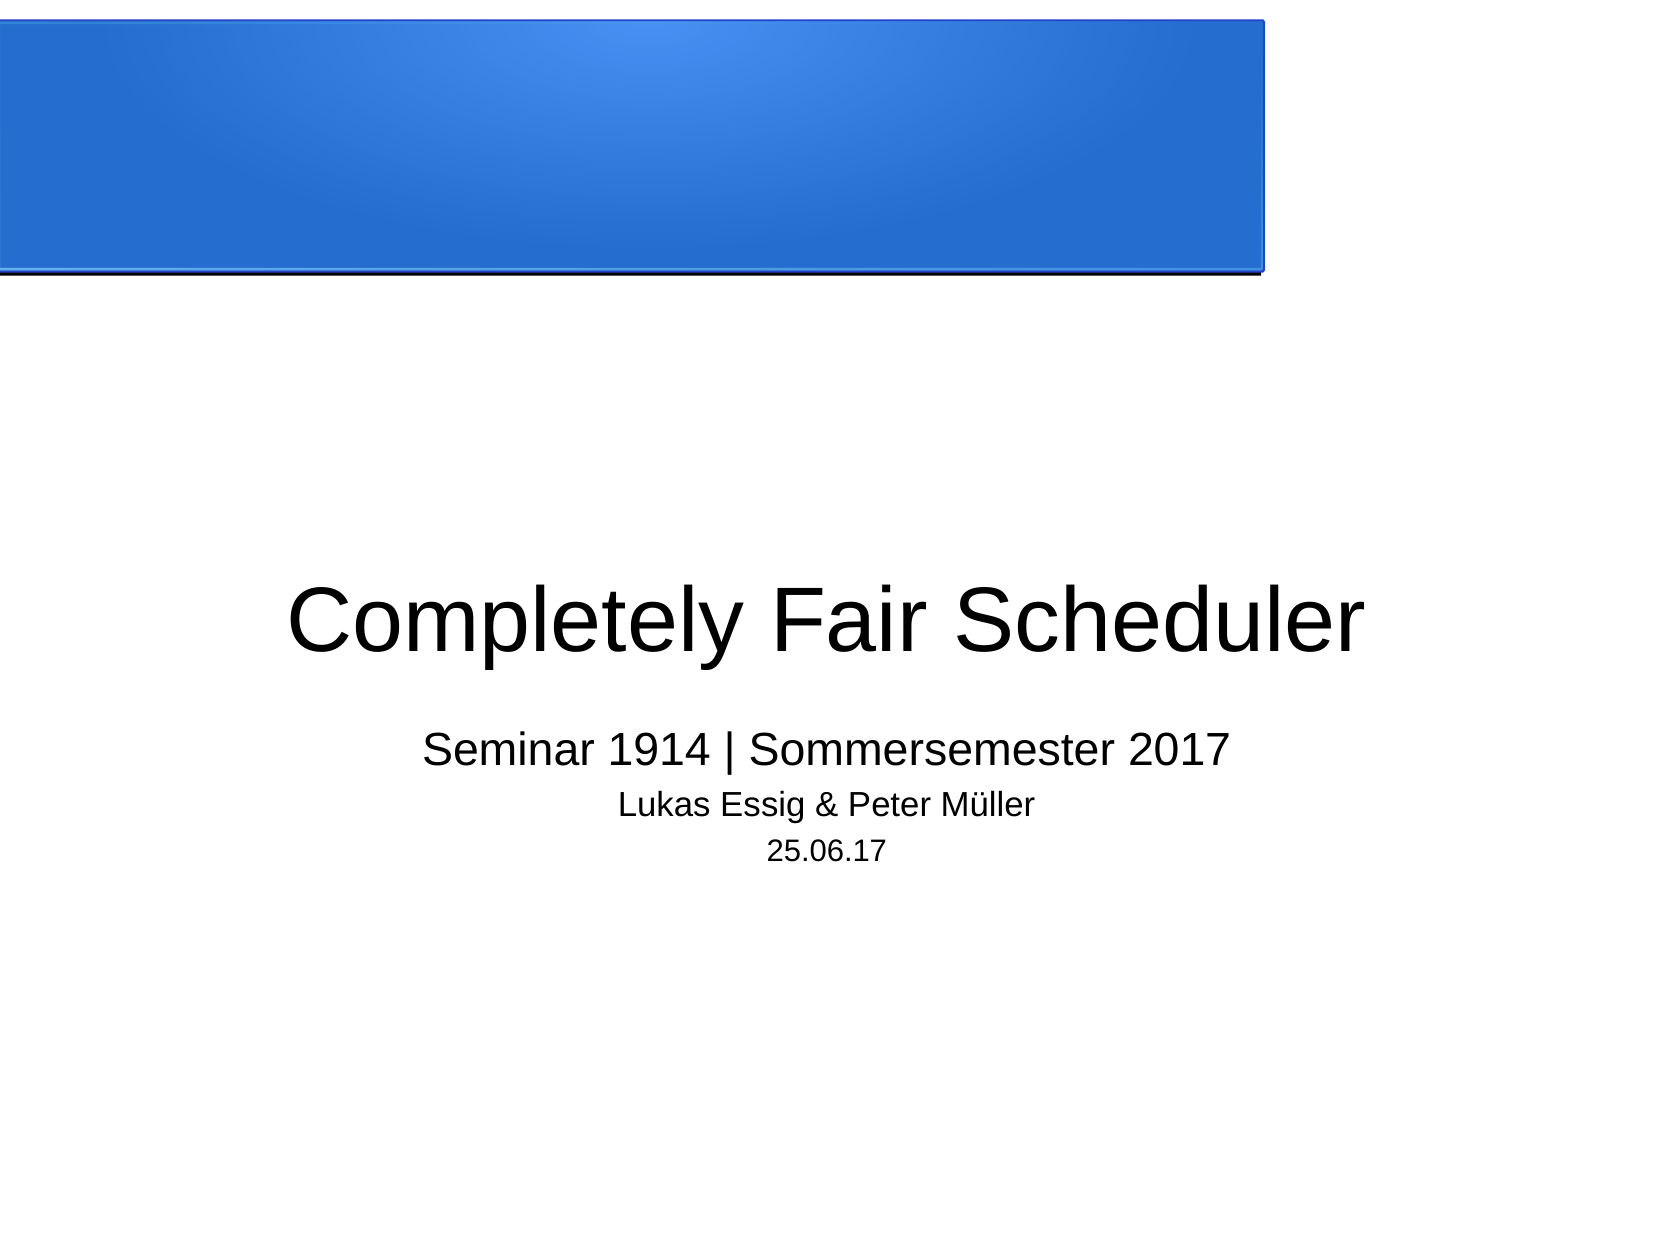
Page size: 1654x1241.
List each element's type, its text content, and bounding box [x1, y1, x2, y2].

title Completely Fair Scheduler [250, 517, 1403, 723]
list Seminar 1914 | Sommersemester 2017 Lukas Essig & Peter Müller 25.06.17 [303, 723, 1350, 871]
